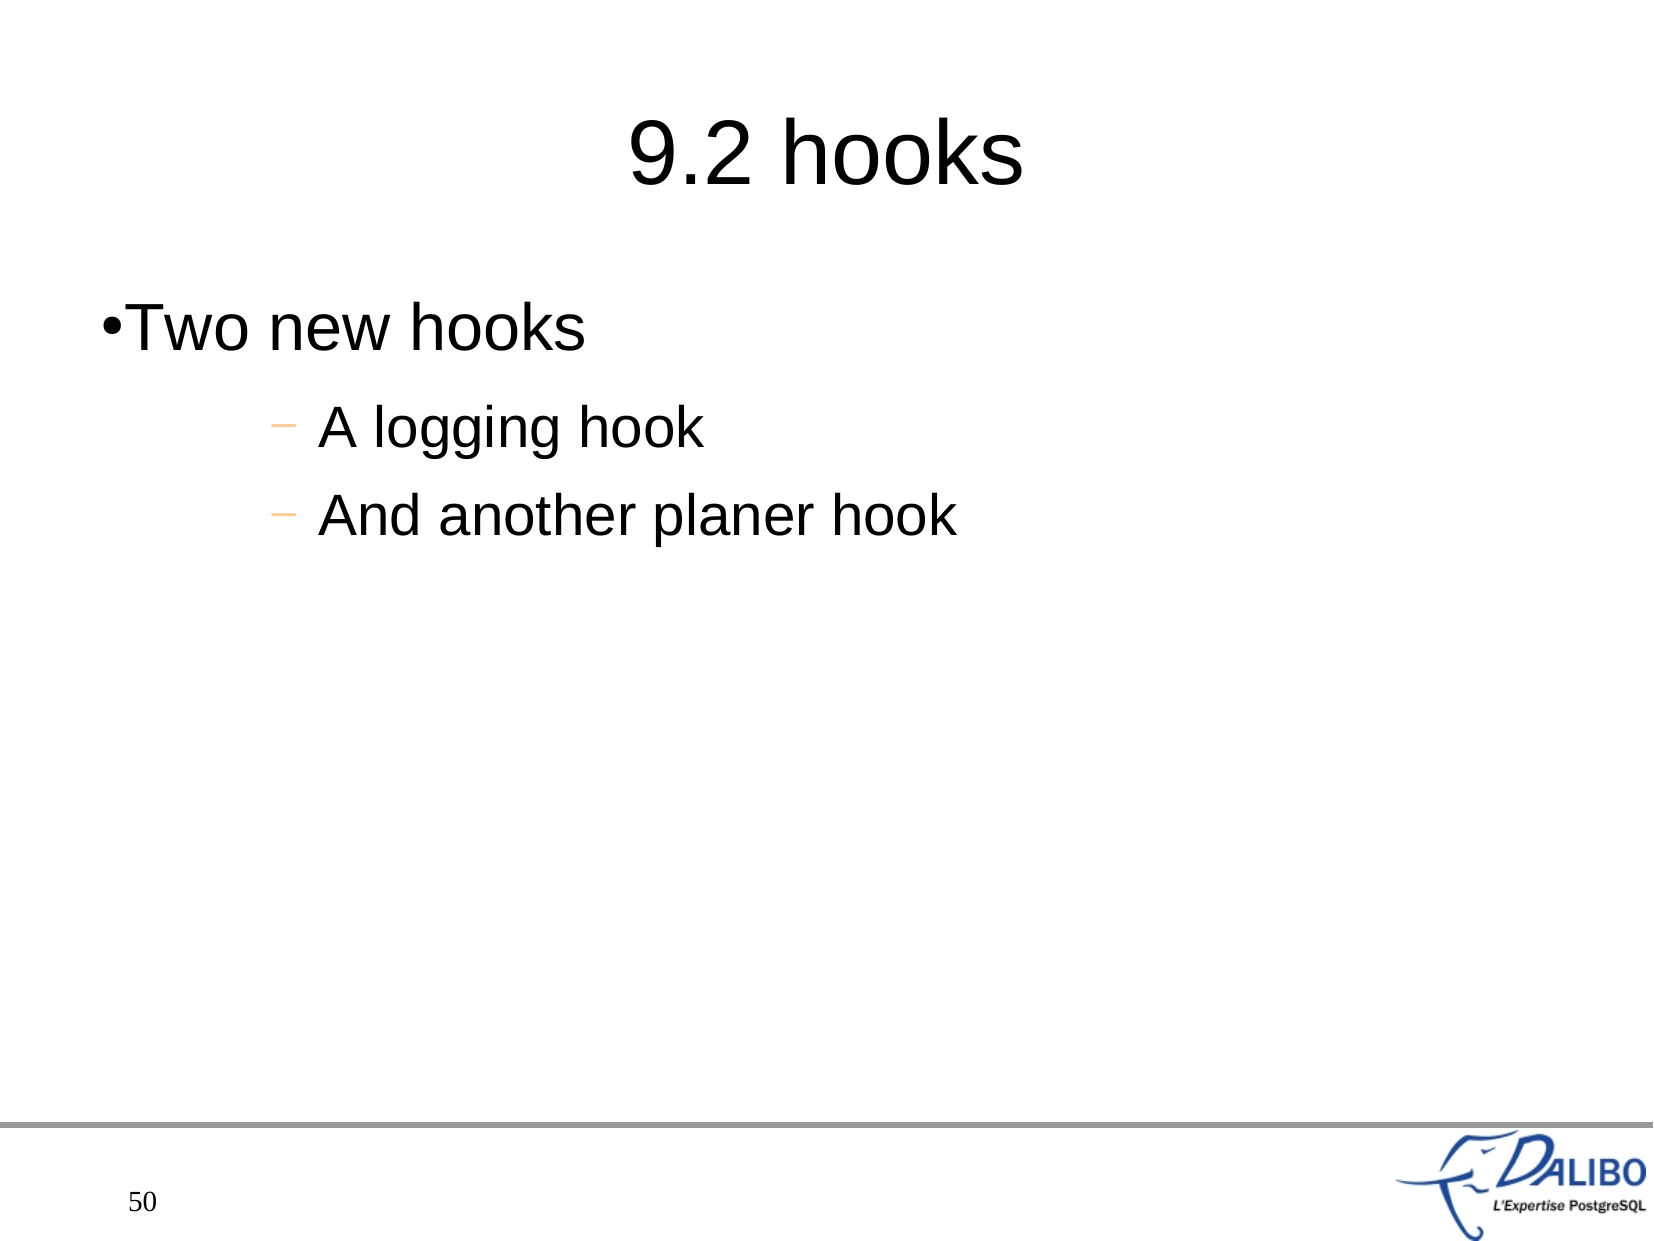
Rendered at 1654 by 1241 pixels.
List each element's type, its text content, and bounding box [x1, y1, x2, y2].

list Two new hooks A logging hook And another planer hook [82, 290, 1571, 1109]
title 9.2 hooks [82, 49, 1571, 257]
picture [1395, 1130, 1646, 1241]
